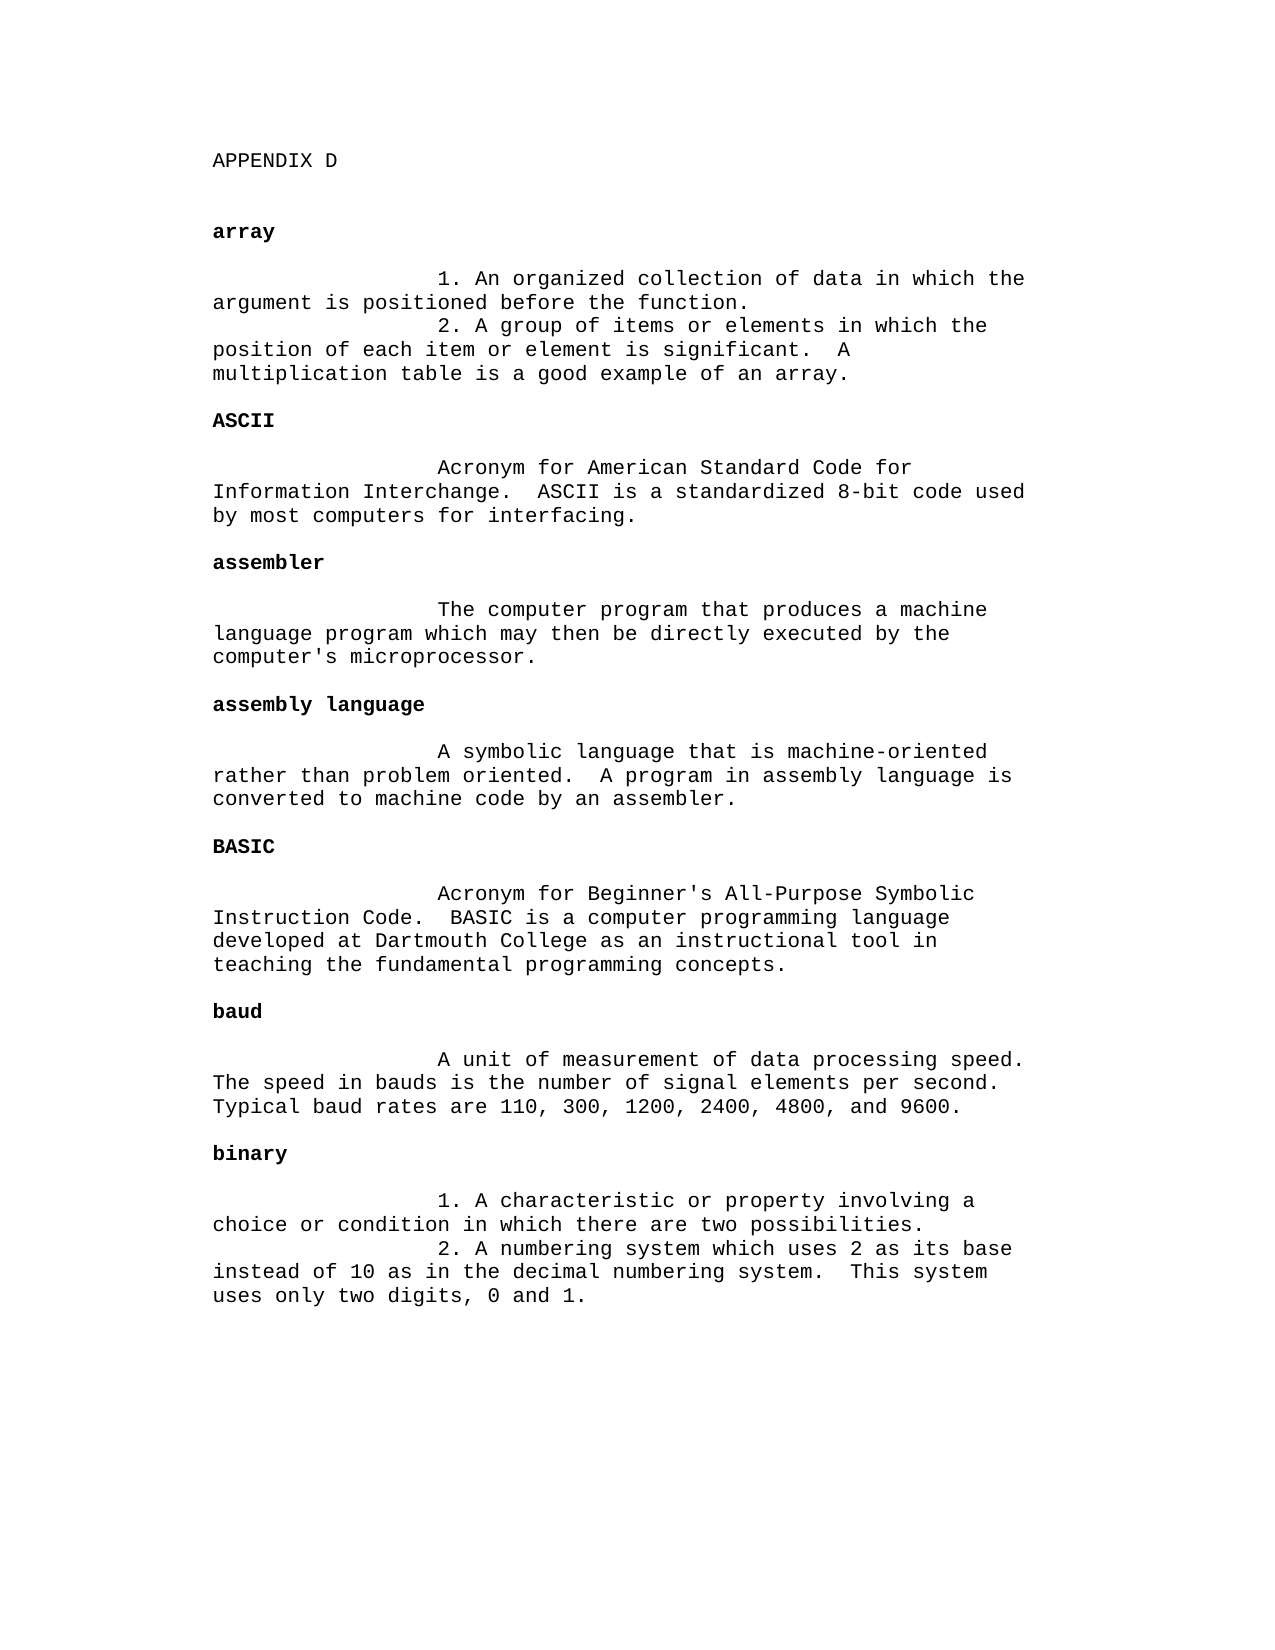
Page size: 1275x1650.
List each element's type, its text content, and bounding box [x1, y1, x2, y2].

text BASIC [212, 836, 1031, 859]
text 2. A numbering system which uses 2 as its base instead of 10 as in the decimal numbering system. This system uses only two digits, 0 and 1. [212, 1238, 1031, 1309]
text APPENDIX D [212, 150, 1031, 174]
text 1. An organized collection of data in which the argument is positioned before the function. [212, 268, 1031, 316]
text 2. A group of items or elements in which the position of each item or element is significant. A multiplication table is a good example of an array. [212, 316, 1031, 386]
text A symbolic language that is machine-oriented rather than problem oriented. A program in assembly language is converted to machine code by an assembler. [212, 741, 1031, 812]
text assembly language [212, 694, 1031, 717]
text Acronym for Beginner's All-Purpose Symbolic Instruction Code. BASIC is a computer programming language developed at Dartmouth College as an instructional tool in teaching the fundamental programming concepts. [212, 883, 1031, 978]
text ASCII [212, 410, 1031, 434]
text 1. A characteristic or property involving a choice or condition in which there are two possibilities. [212, 1190, 1031, 1238]
text Acronym for American Standard Code for Information Interchange. ASCII is a standardized 8-bit code used by most computers for interfacing. [212, 457, 1031, 528]
text binary [212, 1143, 1031, 1167]
text The computer program that produces a machine language program which may then be directly executed by the computer's microprocessor. [212, 599, 1031, 670]
text assembler [212, 552, 1031, 576]
text A unit of measurement of data processing speed. The speed in bauds is the number of signal elements per second. Typical baud rates are 110, 300, 1200, 2400, 4800, and 9600. [212, 1048, 1031, 1119]
text baud [212, 1001, 1031, 1025]
text array [212, 221, 1031, 244]
